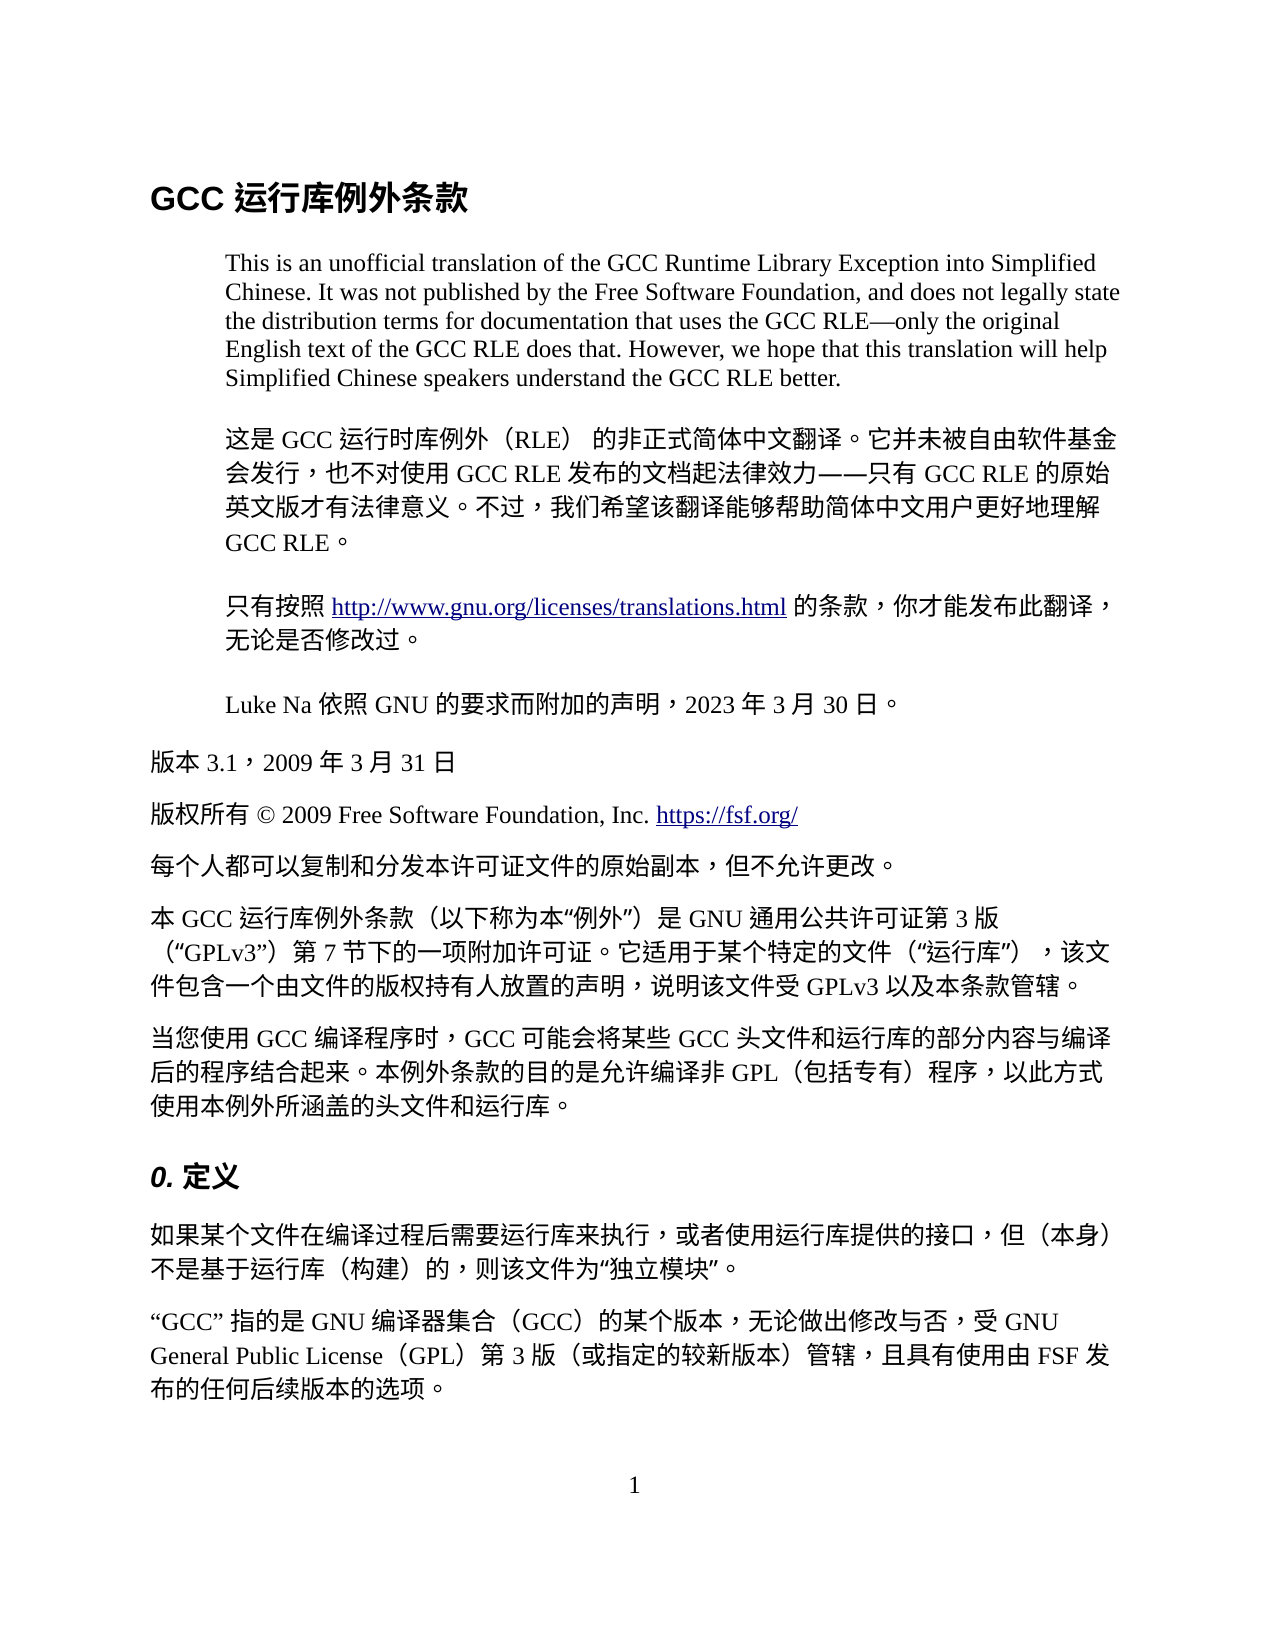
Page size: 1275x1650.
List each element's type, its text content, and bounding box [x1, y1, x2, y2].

text 版权所有 © 2009 Free Software Foundation, Inc. https://fsf.org/ [150, 796, 1125, 830]
text 当您使用 GCC 编译程序时，GCC 可能会将某些 GCC 头文件和运行库的部分内容与编译后的程序结合起来。本例外条款的目的是允许编译非 GPL（包括专有）程序，以此方式使用本例外所涵盖的头文件和运行库。 [150, 1020, 1125, 1123]
text 版本 3.1，2009 年 3 月 31 日 [150, 744, 1125, 778]
text 这是 GCC 运行时库例外（RLE） 的非正式简体中文翻译。它并未被自由软件基金会发行，也不对使用 GCC RLE 发布的文档起法律效力——只有 GCC RLE 的原始英文版才有法律意义。不过，我们希望该翻译能够帮助简体中文用户更好地理解 GCC RLE。 [225, 422, 1125, 558]
text Luke Na 依照 GNU 的要求而附加的声明，2023 年 3 月 30 日。 [225, 686, 1125, 720]
subtitle 0. 定义 [150, 1157, 1125, 1196]
text 如果某个文件在编译过程后需要运行库来执行，或者使用运行库提供的接口，但（本身）不是基于运行库（构建）的，则该文件为“独立模块”。 [150, 1218, 1125, 1286]
text 每个人都可以复制和分发本许可证文件的原始副本，但不允许更改。 [150, 848, 1125, 882]
subtitle GCC 运行库例外条款 [150, 175, 1125, 221]
text 只有按照 http://www.gnu.org/licenses/translations.html 的条款，你才能发布此翻译，无论是否修改过。 [225, 588, 1125, 656]
text 本 GCC 运行库例外条款（以下称为本“例外”）是 GNU 通用公共许可证第 3 版（“GPLv3”）第 7 节下的一项附加许可证。它适用于某个特定的文件（“运行库”），该文件包含一个由文件的版权持有人放置的声明，说明该文件受 GPLv3 以及本条款管辖。 [150, 900, 1125, 1002]
text This is an unofficial translation of the GCC Runtime Library Exception into Simplified Chinese. It was not published by the Free Software Foundation, and does not legally state the distribution terms for documentation that uses the GCC RLE—only the original English text of the GCC RLE does that. However, we hope that this translation will help Simplified Chinese speakers understand the GCC RLE better. [225, 248, 1125, 392]
text “GCC” 指的是 GNU 编译器集合（GCC）的某个版本，无论做出修改与否，受 GNU General Public License（GPL）第 3 版（或指定的较新版本）管辖，且具有使用由 FSF 发布的任何后续版本的选项。 [150, 1304, 1125, 1406]
